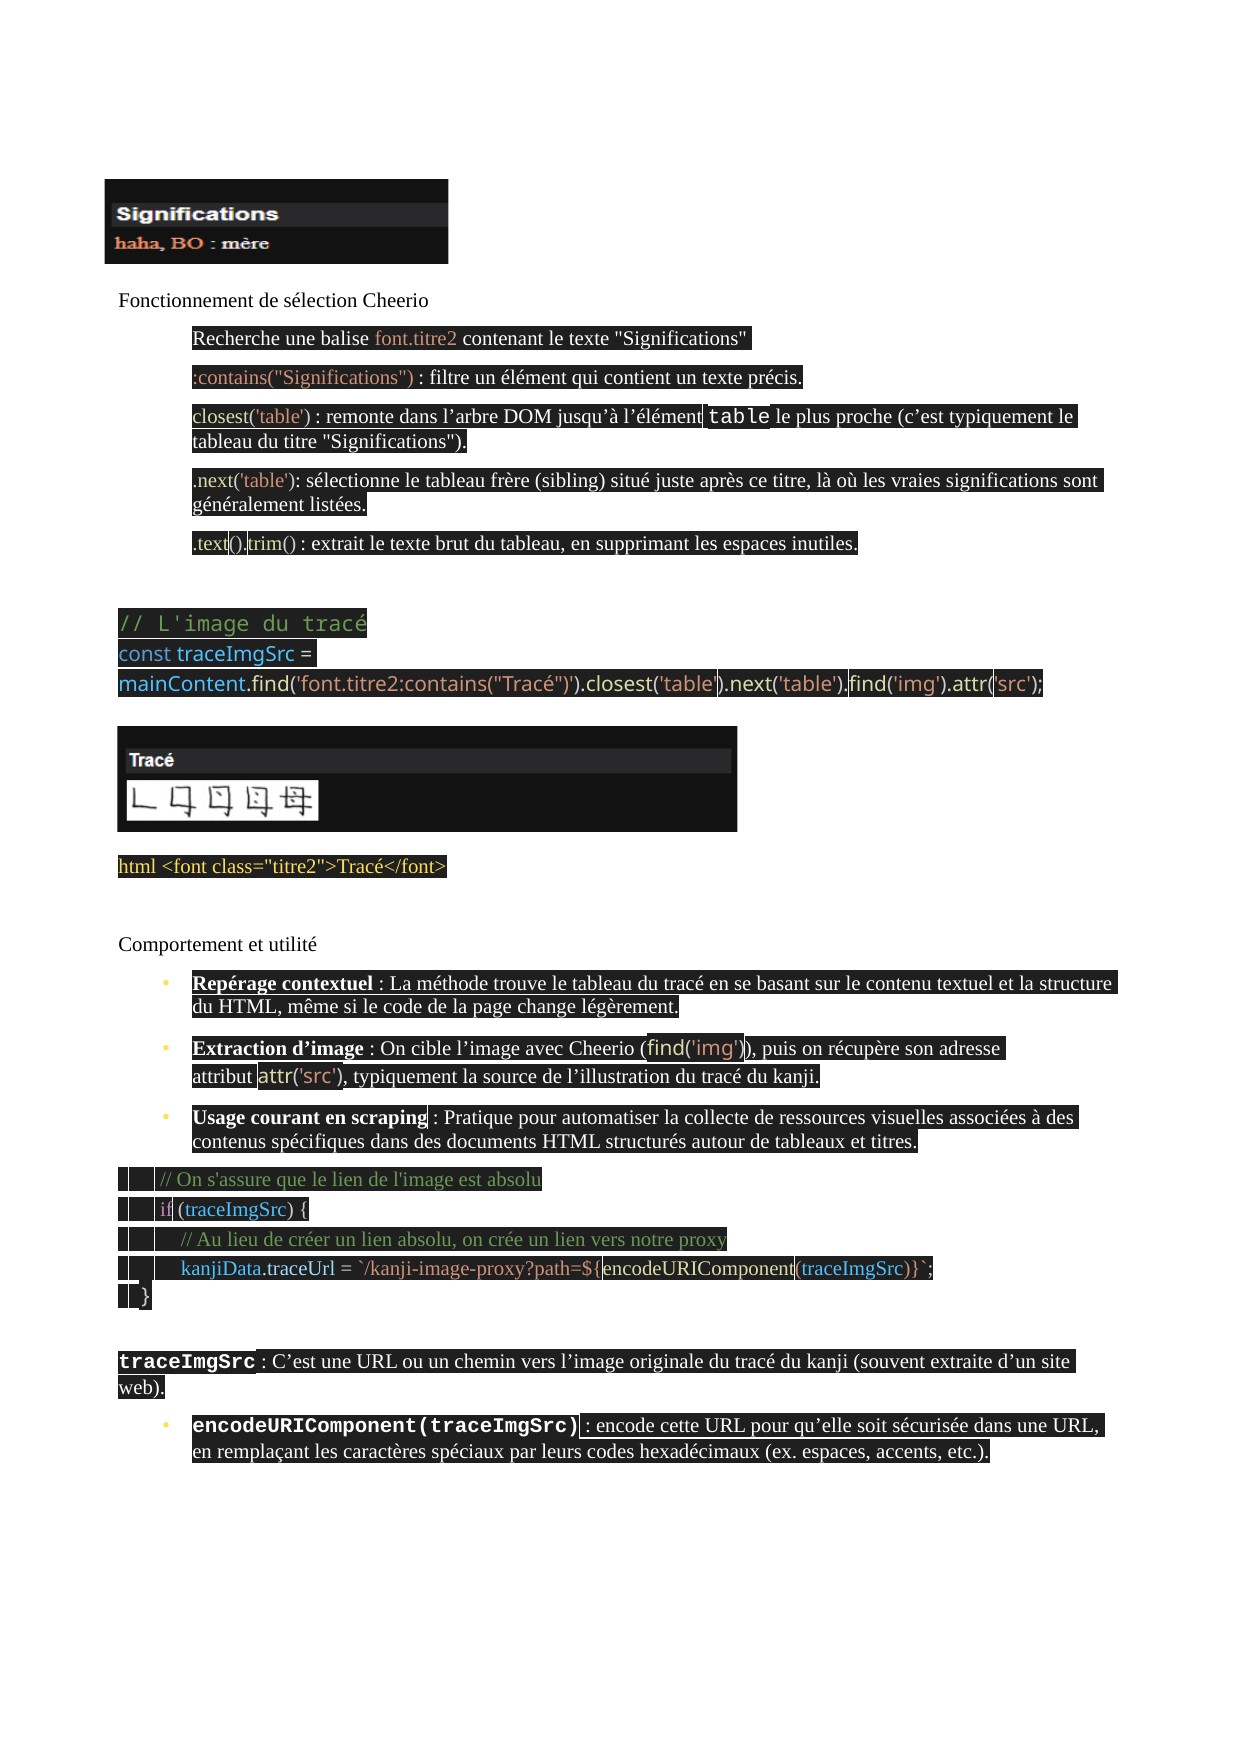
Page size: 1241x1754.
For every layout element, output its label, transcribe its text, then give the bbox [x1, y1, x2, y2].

text const traceImgSrc = mainContent.find('font.titre2:contains("Tracé")').closest('table').next('table').find('img').attr('src'); [118, 638, 1122, 697]
text } [118, 1280, 1122, 1310]
text // L'image du tracé [118, 608, 1122, 638]
picture [104, 179, 449, 264]
text Comportement et utilité [118, 932, 1122, 956]
text html <font class="titre2">Tracé</font> [118, 854, 1122, 878]
list Extraction d’image : On cible l’image avec Cheerio (find('img')), puis on récupère son adresse attribut attr('src'), typiquement la source de l’illustration du tracé du kanji. [162, 1033, 1122, 1090]
list .next('table'): sélectionne le tableau frère (sibling) situé juste après ce titre, là où les vraies significations sont généralement listées. [162, 468, 1122, 516]
text kanjiData.traceUrl = `/kanji-image-proxy?path=${encodeURIComponent(traceImgSrc)}`; [118, 1251, 1122, 1280]
picture [117, 726, 738, 832]
text Fonctionnement de sélection Cheerio [118, 288, 1122, 312]
list :contains("Significations") : filtre un élément qui contient un texte précis. [162, 365, 1122, 389]
list encodeURIComponent(traceImgSrc) : encode cette URL pour qu’elle soit sécurisée dans une URL, en remplaçant les caractères spéciaux par leurs codes hexadécimaux (ex. espaces, accents, etc.). [162, 1413, 1122, 1463]
list Recherche une balise font.titre2 contenant le texte "Significations" [162, 326, 1122, 350]
text traceImgSrc : C’est une URL ou un chemin vers l’image originale du tracé du kanji (souvent extraite d’un site web). [118, 1349, 1122, 1399]
text if (traceImgSrc) { [118, 1191, 1122, 1221]
list Usage courant en scraping : Pratique pour automatiser la collecte de ressources visuelles associées à des contenus spécifiques dans des documents HTML structurés autour de tableaux et titres. [162, 1104, 1122, 1153]
text // Au lieu de créer un lien absolu, on crée un lien vers notre proxy [118, 1221, 1122, 1251]
text // On s'assure que le lien de l'image est absolu [118, 1167, 1122, 1191]
list Repérage contextuel : La méthode trouve le tableau du tracé en se basant sur le contenu textuel et la structure du HTML, même si le code de la page change légèrement. [162, 970, 1122, 1018]
list .text().trim() : extrait le texte brut du tableau, en supprimant les espaces inutiles. [162, 531, 1122, 555]
list closest('table') : remonte dans l’arbre DOM jusqu’à l’élément table le plus proche (c’est typiquement le tableau du titre "Significations"). [162, 403, 1122, 453]
